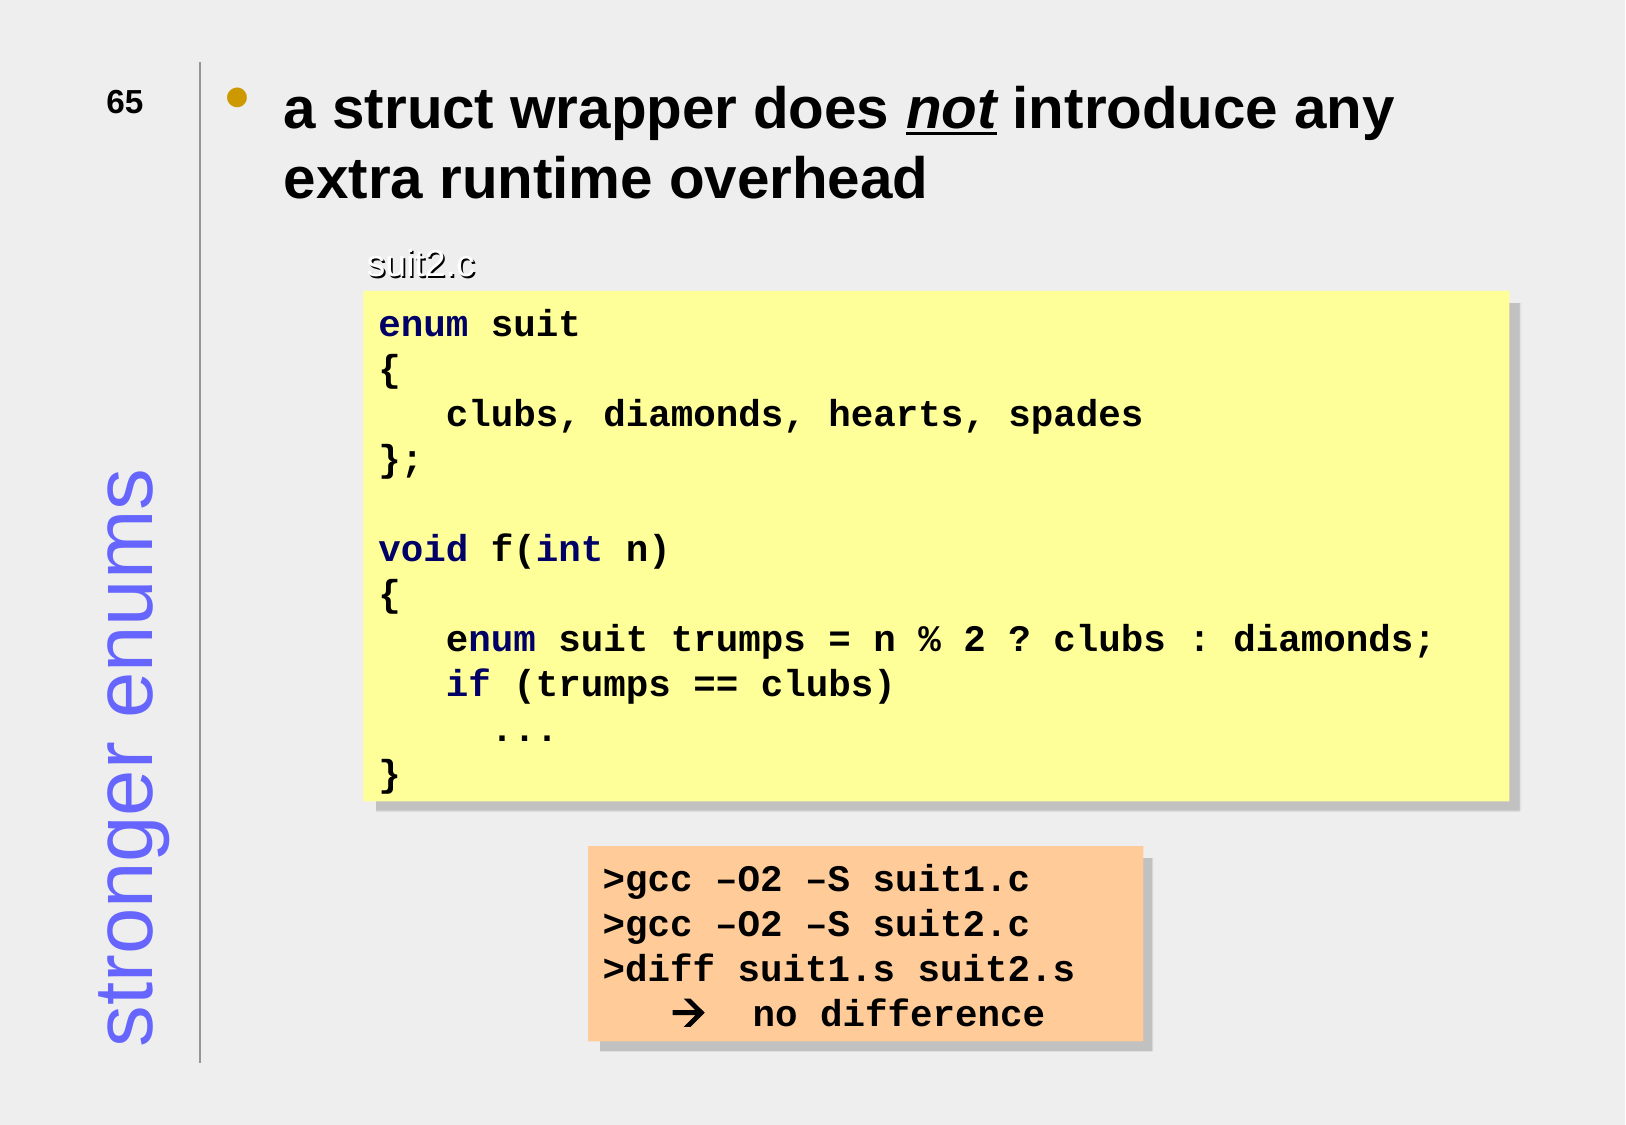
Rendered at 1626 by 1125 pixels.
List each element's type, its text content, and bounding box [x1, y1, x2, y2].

title stronger enums [50, 187, 188, 1063]
text_box >gcc –O2 –S suit1.c >gcc –O2 –S suit2.c >diff suit1.s suit2.s  no difference [588, 846, 1144, 1042]
text_box suit2.c [351, 231, 648, 293]
list a struct wrapper does not introduce any extra runtime overhead [212, 62, 1550, 1063]
text_box enum suit { clubs, diamonds, hearts, spades }; void f(int n) { enum suit trumps = n % 2 ? clubs : diamonds; if (trumps == clubs) ... } [363, 290, 1510, 802]
